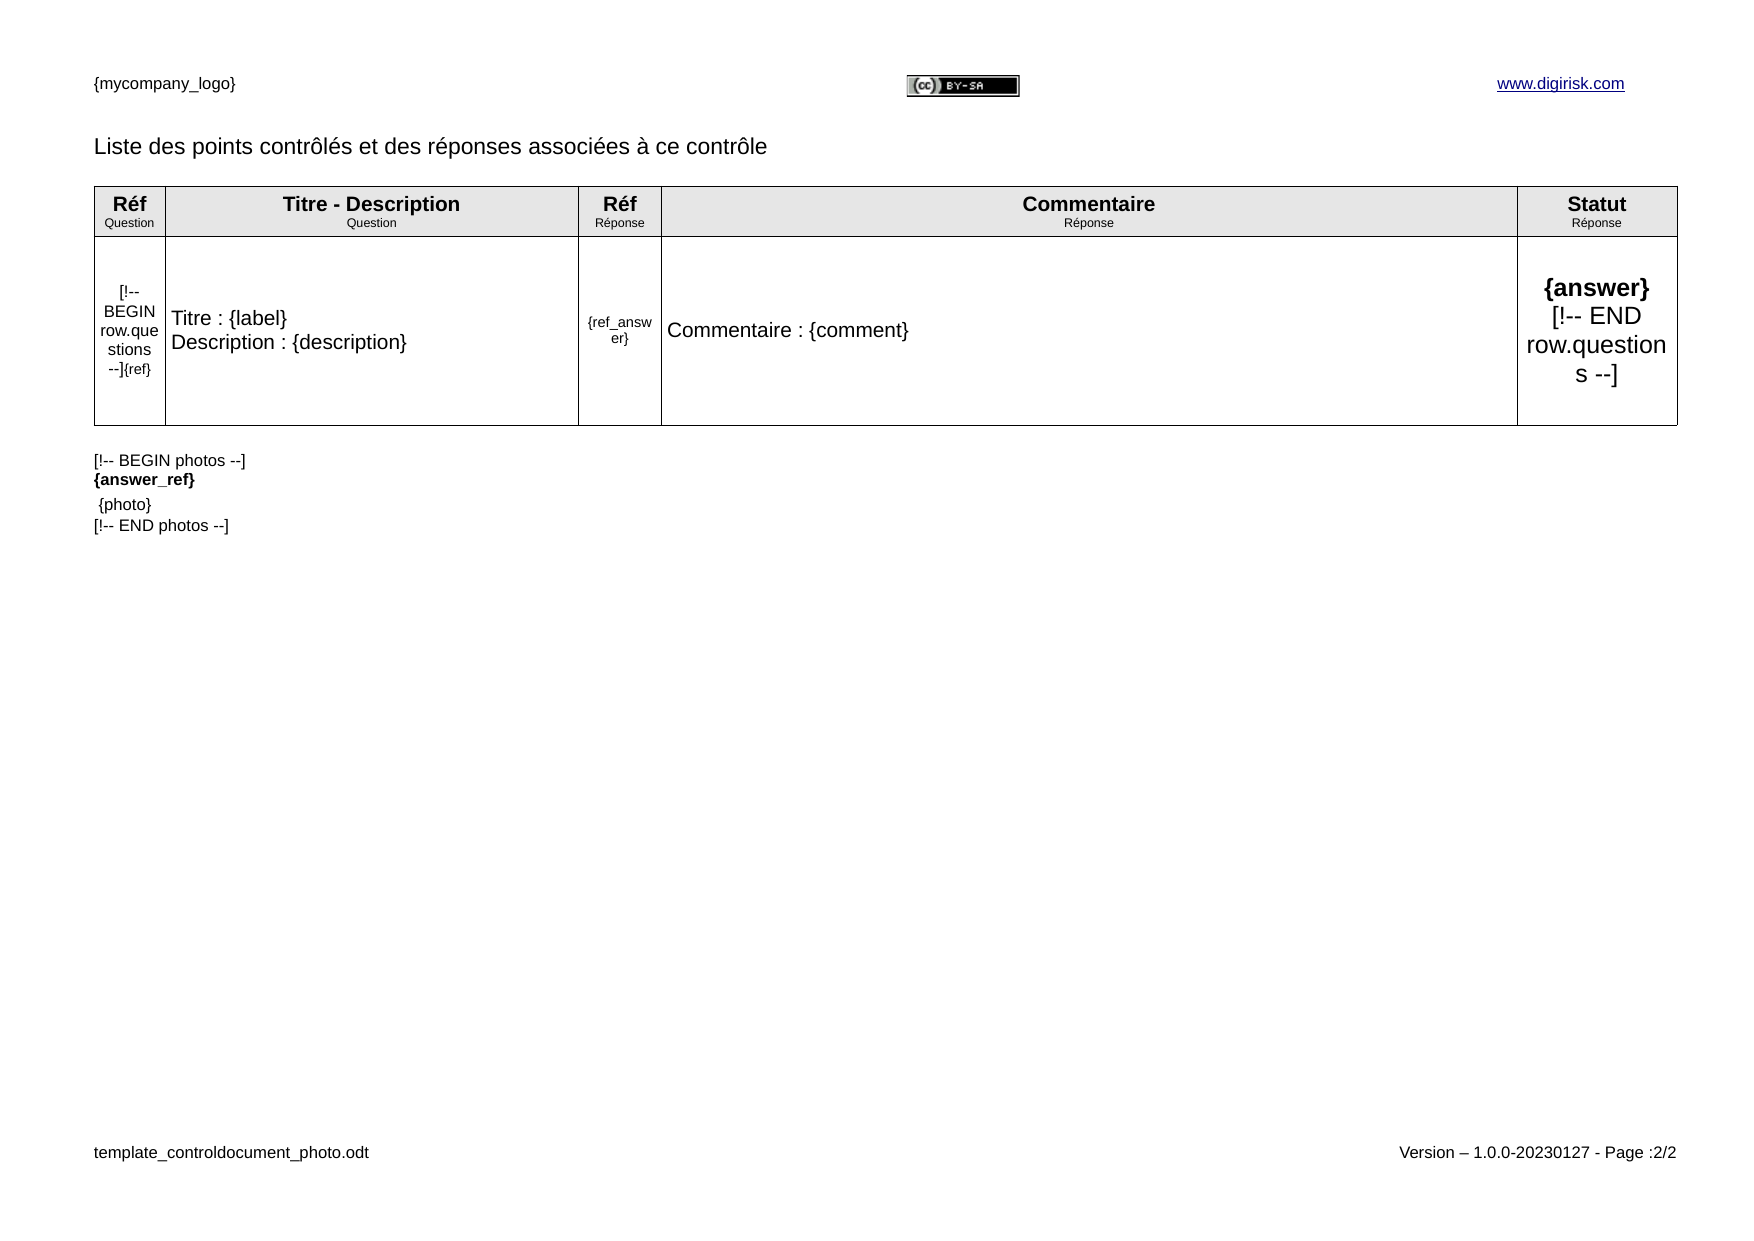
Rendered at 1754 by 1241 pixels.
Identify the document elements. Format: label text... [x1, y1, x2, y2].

picture [906, 75, 1020, 97]
table_header Commentaire Réponse [662, 187, 1517, 236]
table_cell {ref_answer} [579, 237, 661, 424]
text [!-- BEGIN photos --] [94, 451, 1676, 470]
table_header Réf Réponse [579, 187, 661, 236]
text Liste des points contrôlés et des réponses associées à ce contrôle [94, 133, 1676, 159]
table_header Titre - Description Question [166, 187, 578, 236]
text {answer_ref} [94, 470, 1676, 489]
table_cell [!-- BEGIN row.questions --]{ref} [95, 237, 165, 424]
text [!-- END photos --] [94, 516, 1676, 535]
table_cell Titre : {label} Description : {description} [166, 237, 578, 424]
table_header Statut Réponse [1518, 187, 1677, 236]
table_cell Commentaire : {comment} [662, 237, 1517, 424]
table_cell {answer} [!-- END row.questions --] [1518, 237, 1677, 424]
table_header Réf Question [95, 187, 165, 236]
text {photo} [94, 489, 1676, 516]
